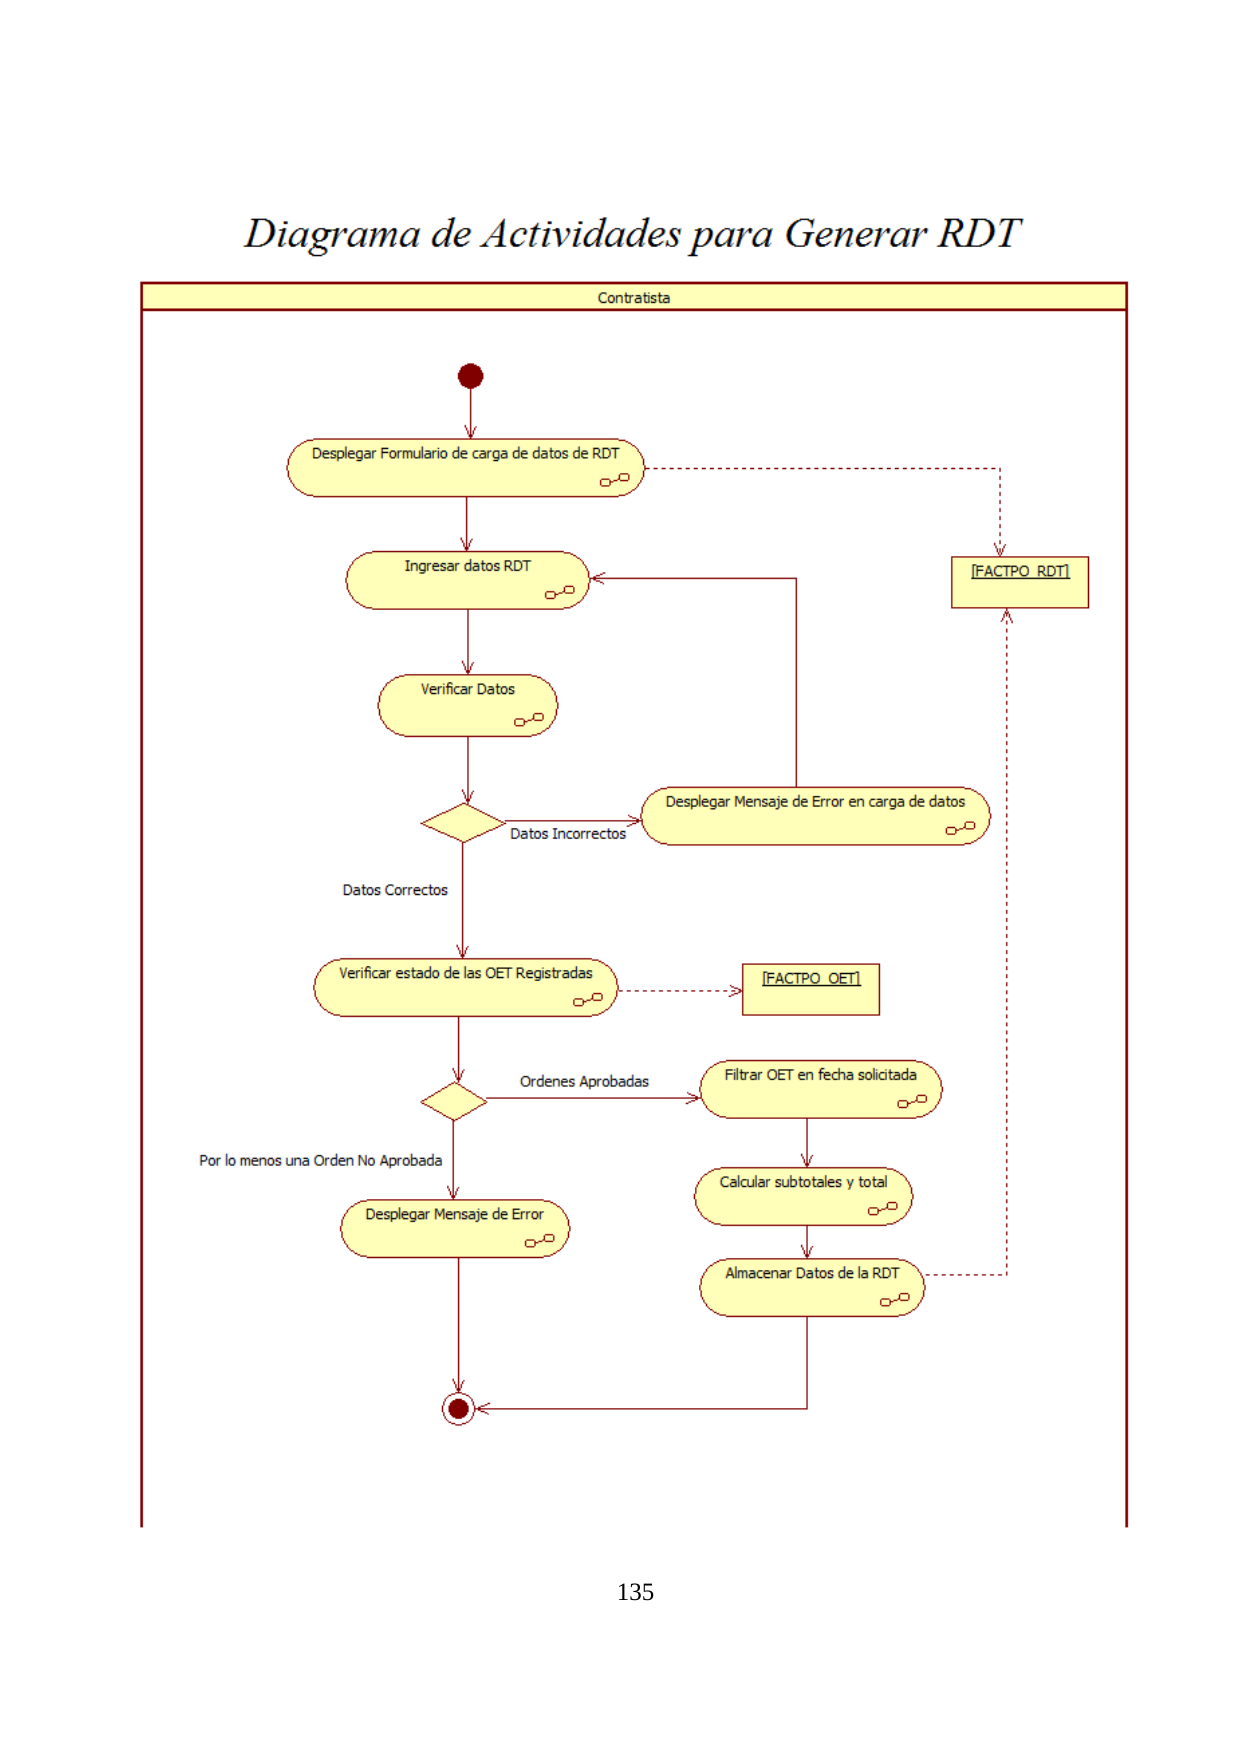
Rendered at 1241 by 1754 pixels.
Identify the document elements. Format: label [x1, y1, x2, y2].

picture [115, 177, 1155, 1553]
